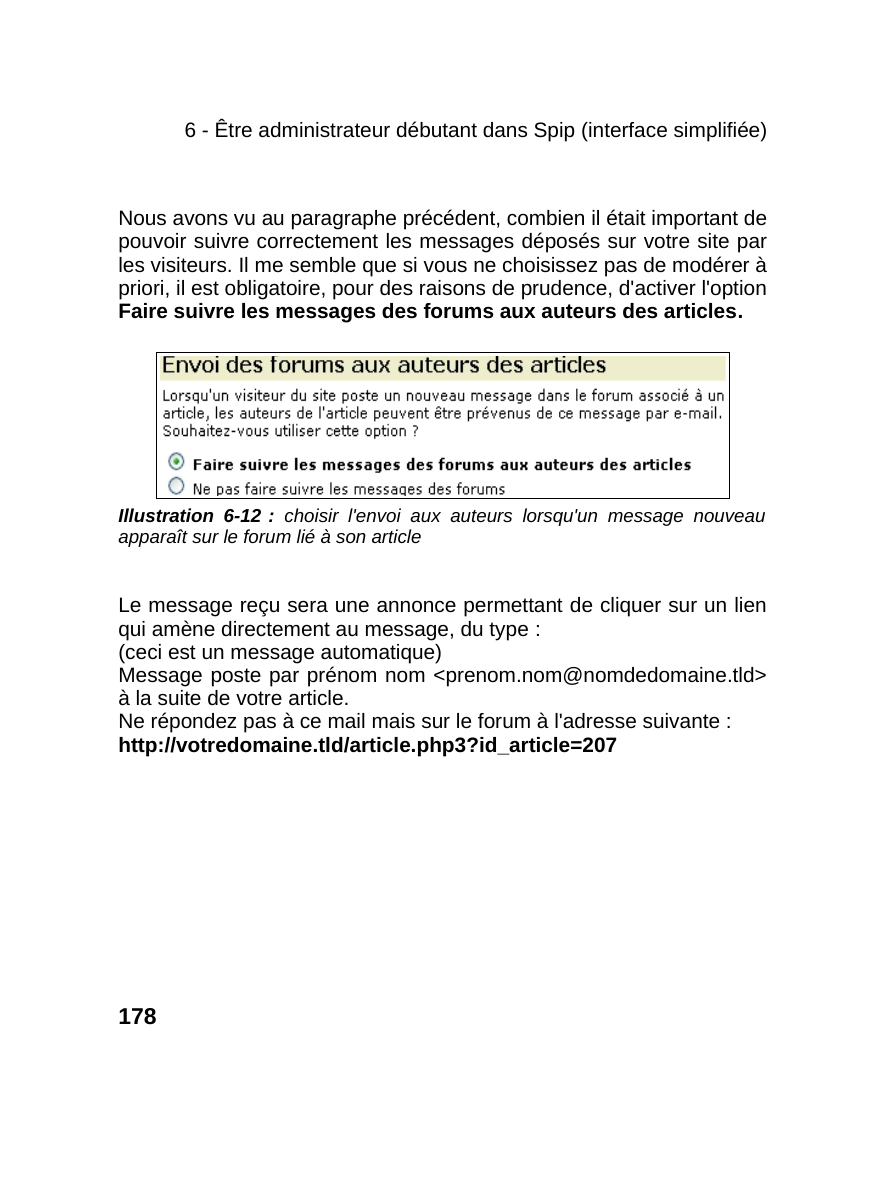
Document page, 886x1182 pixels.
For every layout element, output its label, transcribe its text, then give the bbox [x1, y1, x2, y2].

text [157, 353, 729, 498]
text Illustration 6-12 : choisir l'envoi aux auteurs lorsqu'un message nouveau apparaît sur le forum lié à son article [118, 496, 768, 547]
text (ceci est un message automatique) [118, 640, 768, 663]
text Le message reçu sera une annonce permettant de cliquer sur un lien qui amène directement au message, du type : [118, 594, 768, 640]
text http://votredomaine.tld/article.php3?id_article=207 [118, 733, 768, 756]
text Message poste par prénom nom <prenom.nom@nomdedomaine.tld> à la suite de votre article. [118, 663, 768, 710]
text Ne répondez pas à ce mail mais sur le forum à l'adresse suivante : [118, 710, 768, 733]
text Nous avons vu au paragraphe précédent, combien il était important de pouvoir suivre correctement les messages déposés sur votre site par les visiteurs. Il me semble que si vous ne choisissez pas de modérer à priori, il est obligatoire, pour des raisons de prudence, d'activer l'option Faire suivre les messages des forums aux auteurs des articles. [118, 207, 768, 323]
picture [160, 356, 726, 496]
